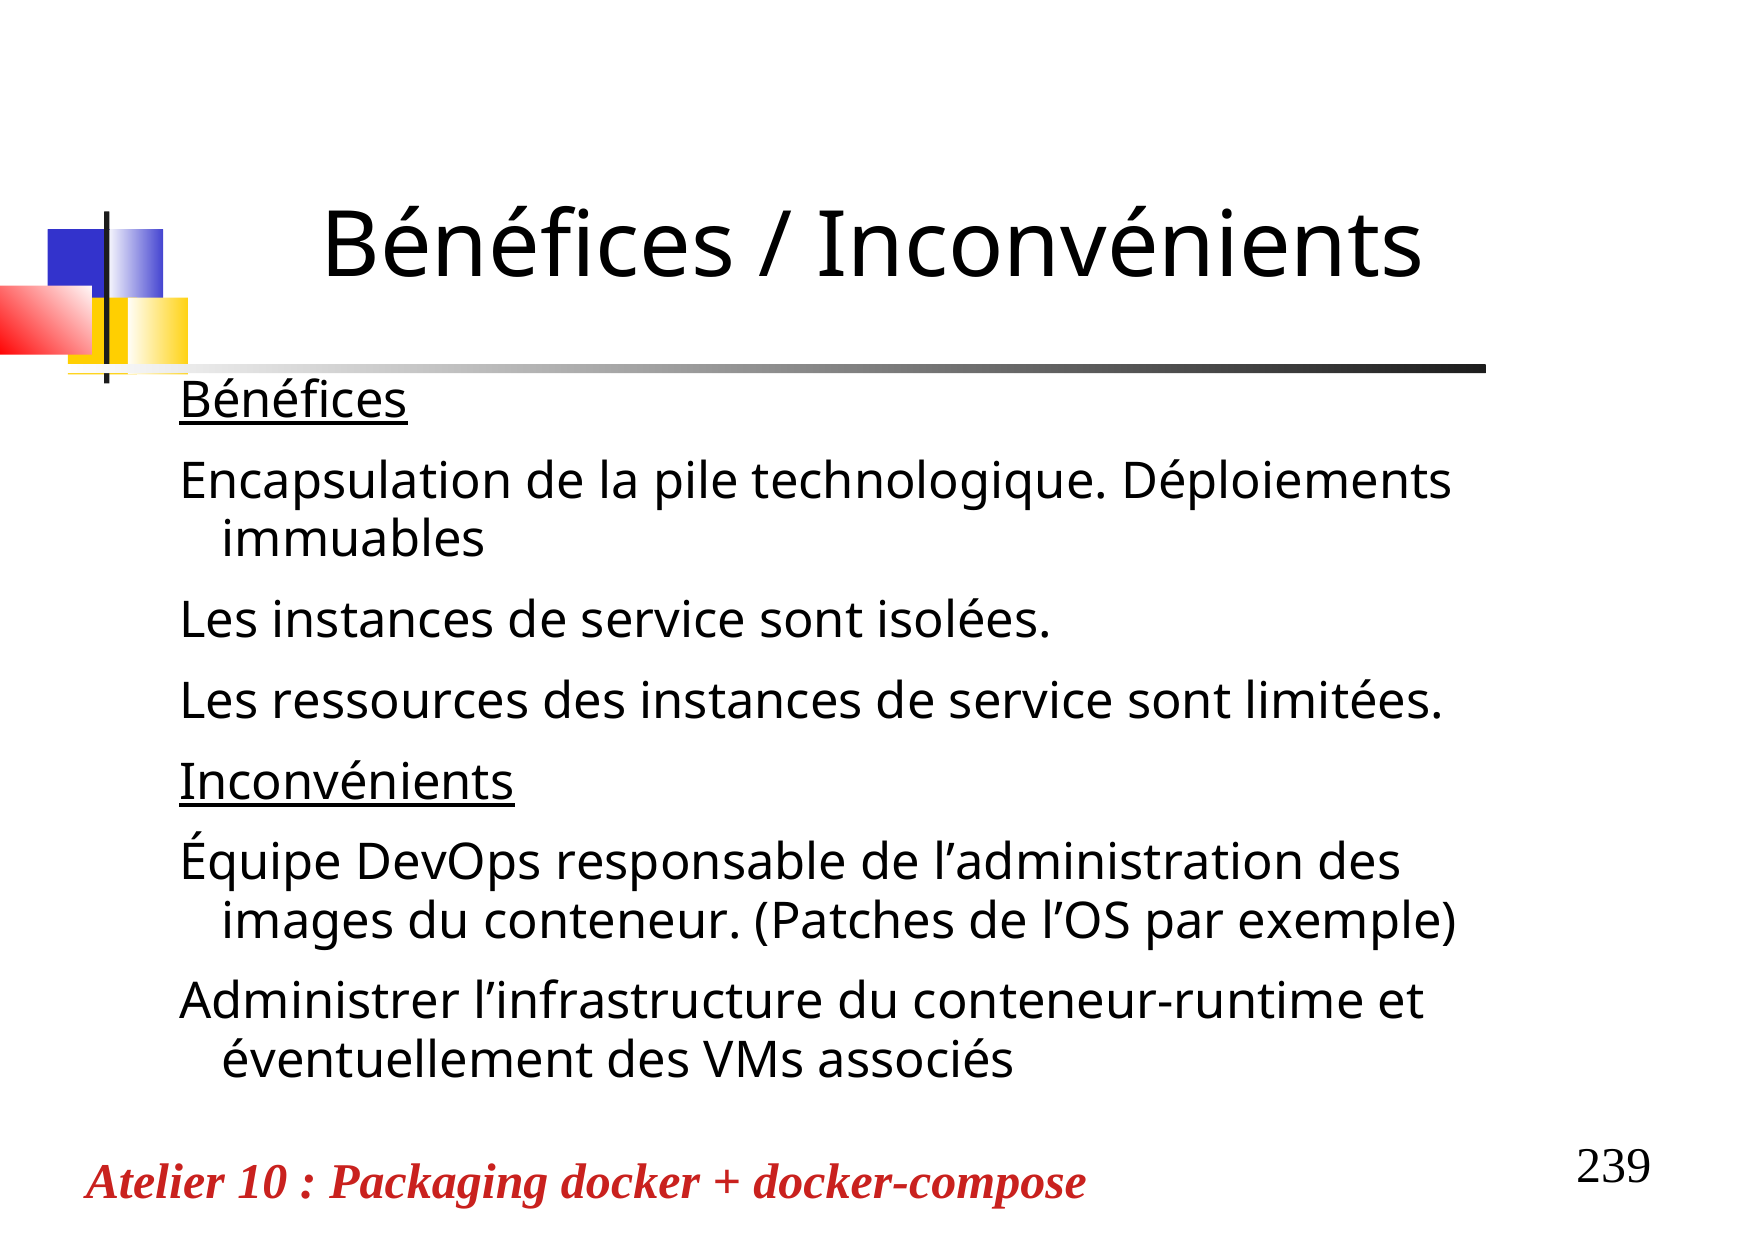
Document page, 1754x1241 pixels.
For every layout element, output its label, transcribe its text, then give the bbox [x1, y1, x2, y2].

title Bénéfices / Inconvénients [179, 139, 1567, 351]
text_box Atelier 10 : Packaging docker + docker-compose [70, 1145, 1103, 1218]
list Bénéfices Encapsulation de la pile technologique. Déploiements immuables Les instances de service sont isolées. Les ressources des instances de service sont limitées. Inconvénients Équipe DevOps responsable de l’administration des images du conteneur. (Patches de l’OS par exemple) Administrer l’infrastructure du conteneur-runtime et éventuellement des VMs associés [179, 371, 1567, 1091]
